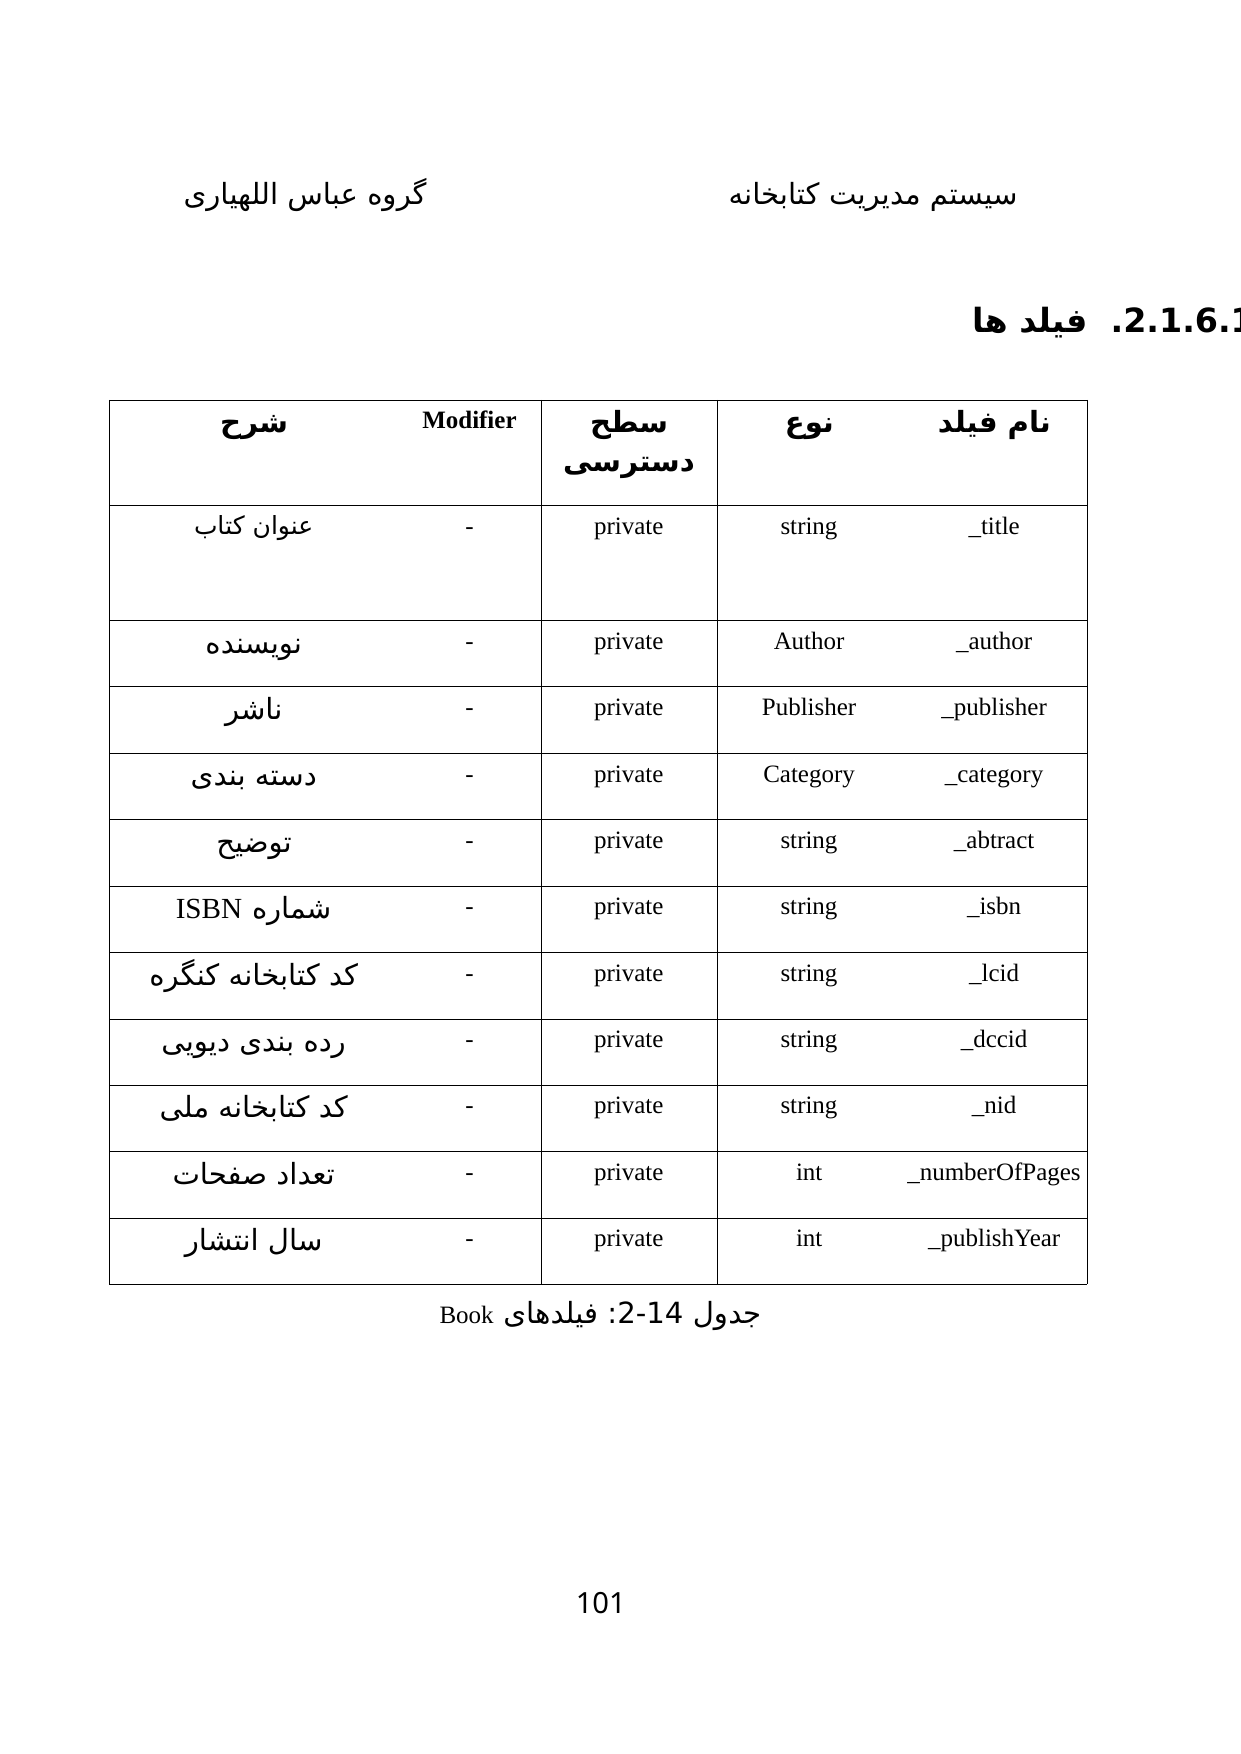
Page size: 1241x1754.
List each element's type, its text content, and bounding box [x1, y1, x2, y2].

table_cell private [542, 754, 717, 819]
table_header Modifier [398, 401, 541, 505]
table_cell Author [718, 621, 901, 686]
table_cell - [398, 1086, 541, 1151]
table_cell private [542, 621, 717, 686]
table_cell private [542, 953, 717, 1018]
table_cell int [718, 1219, 901, 1284]
table_cell _isbn [901, 887, 1087, 952]
table_cell private [542, 820, 717, 886]
table_cell private [542, 506, 717, 620]
table_cell سال انتشار [110, 1219, 398, 1284]
table_cell - [398, 754, 541, 819]
table_cell رده بندی دیویی [110, 1020, 398, 1085]
table_cell string [718, 820, 901, 886]
table_cell private [542, 1152, 717, 1217]
table_cell string [718, 887, 901, 952]
table_cell Publisher [718, 687, 901, 753]
table_cell عنوان کتاب [110, 506, 398, 620]
table_cell string [718, 506, 901, 620]
table_cell private [542, 687, 717, 753]
table_cell string [718, 953, 901, 1018]
table_cell _category [901, 754, 1087, 819]
text جدول 2-14: فیلدهای Book [114, 1296, 1087, 1330]
table_cell Category [718, 754, 901, 819]
table_cell - [398, 887, 541, 952]
table_cell - [398, 1020, 541, 1085]
table_cell کد کتابخانه کنگره [110, 953, 398, 1018]
table_header شرح [110, 401, 398, 505]
table_cell دسته بندی [110, 754, 398, 819]
table_header نوع [718, 401, 901, 505]
table_cell - [398, 1152, 541, 1217]
table_cell _title [901, 506, 1087, 620]
table_cell private [542, 887, 717, 952]
table_cell ناشر [110, 687, 398, 753]
table_cell _publisher [901, 687, 1087, 753]
table_cell - [398, 687, 541, 753]
table_header سطح دسترسی [542, 401, 717, 505]
table_cell private [542, 1219, 717, 1284]
table_cell کد کتابخانه ملی [110, 1086, 398, 1151]
table_cell _lcid [901, 953, 1087, 1018]
table_cell _dccid [901, 1020, 1087, 1085]
table_cell _publishYear [901, 1219, 1087, 1284]
table_cell - [398, 820, 541, 886]
table_cell private [542, 1086, 717, 1151]
table_cell تعداد صفحات [110, 1152, 398, 1217]
table_cell - [398, 506, 541, 620]
table_cell _nid [901, 1086, 1087, 1151]
table_cell توضیح [110, 820, 398, 886]
table_cell نویسنده [110, 621, 398, 686]
table_cell _numberOfPages [901, 1152, 1087, 1217]
table_cell string [718, 1020, 901, 1085]
table_cell _abtract [901, 820, 1087, 886]
table_cell - [398, 621, 541, 686]
table_cell شماره ISBN [110, 887, 398, 952]
table_cell _author [901, 621, 1087, 686]
table_cell string [718, 1086, 901, 1151]
table_cell - [398, 1219, 541, 1284]
table_cell private [542, 1020, 717, 1085]
subtitle فیلد ها [114, 301, 1087, 340]
table_cell int [718, 1152, 901, 1217]
table_cell - [398, 953, 541, 1018]
table_header نام فیلد [901, 401, 1087, 505]
